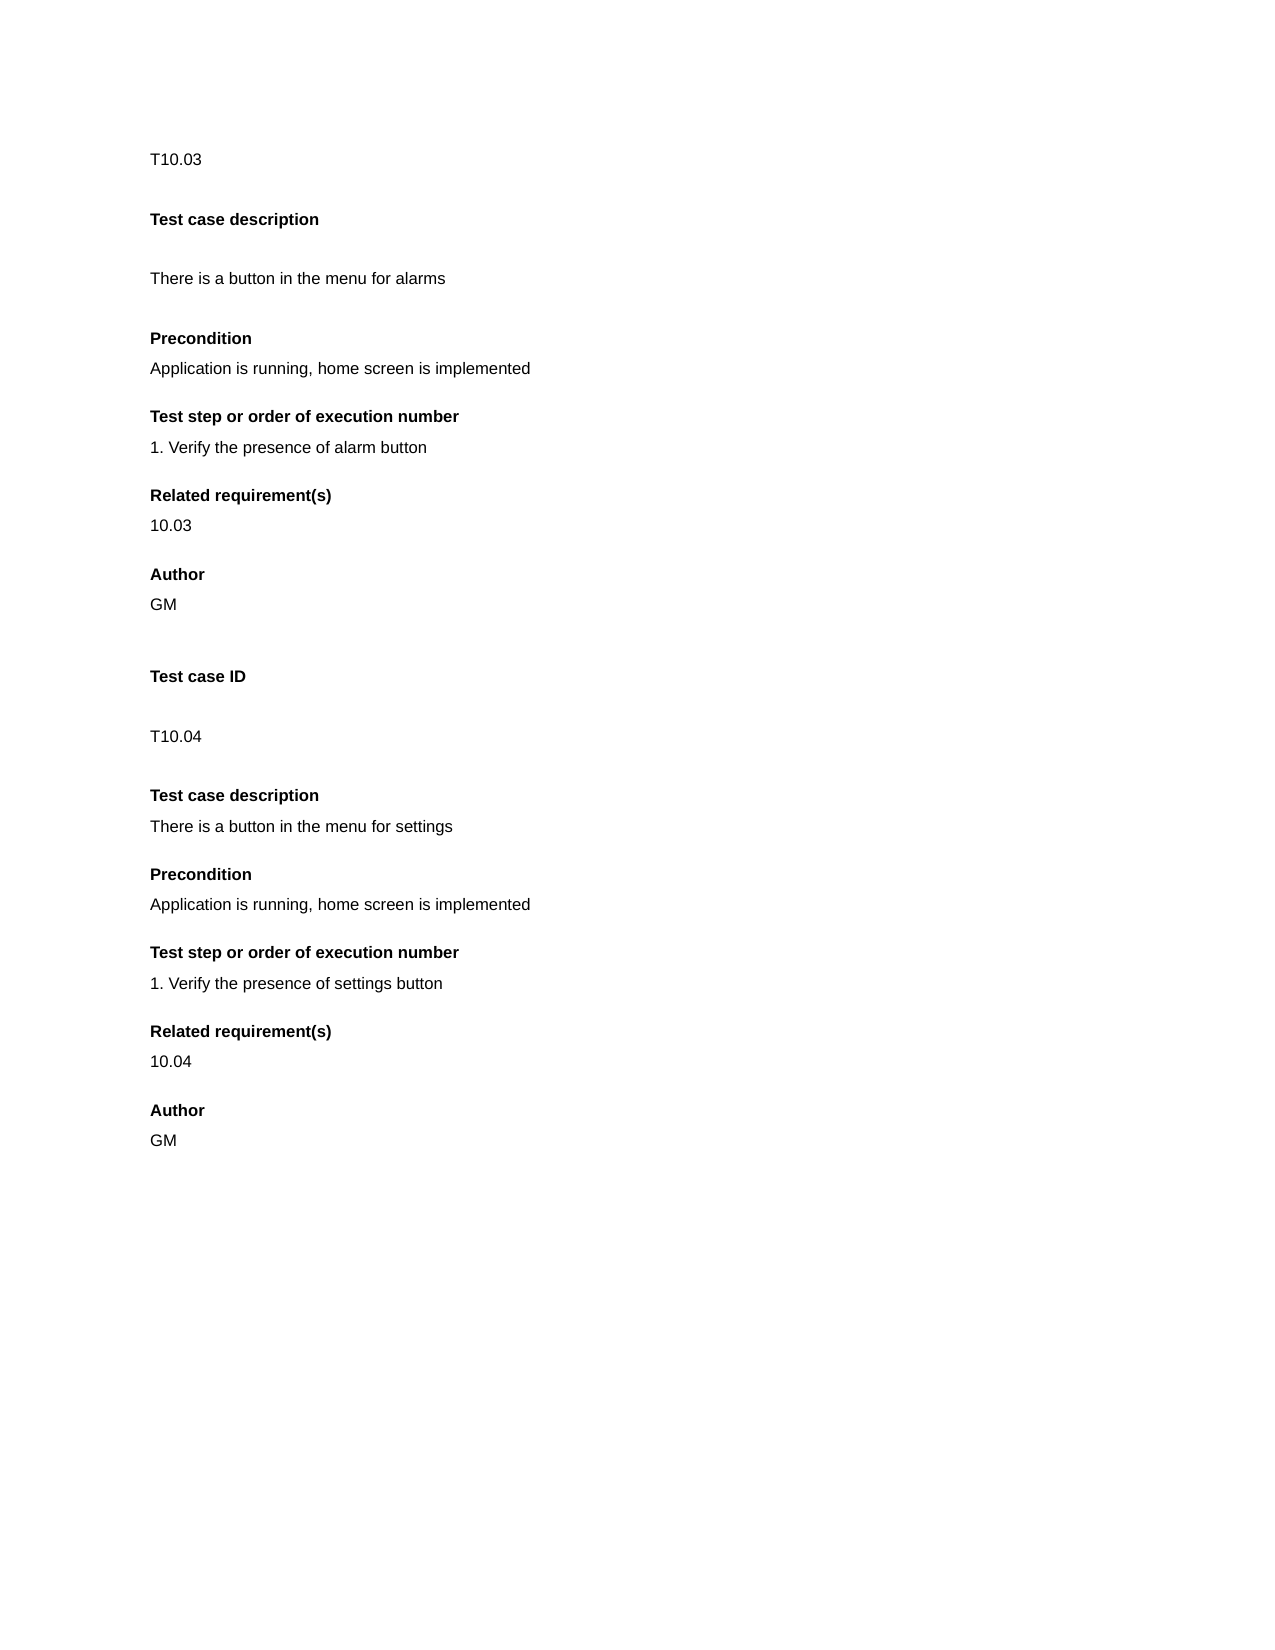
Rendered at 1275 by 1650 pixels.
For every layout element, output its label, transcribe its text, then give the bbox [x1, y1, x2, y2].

subtitle There is a button in the menu for alarms [150, 269, 1125, 288]
subtitle Test step or order of execution number [150, 407, 1125, 426]
subtitle Author [150, 564, 1125, 583]
subtitle T10.04 [150, 727, 1125, 746]
subtitle Test case description [150, 209, 1125, 229]
text 10.03 [150, 516, 1125, 535]
text GM [150, 595, 1125, 638]
text 10.04 [150, 1052, 1125, 1071]
text GM [150, 1131, 1125, 1304]
text 1. Verify the presence of alarm button [150, 437, 1125, 457]
subtitle Test case ID [150, 667, 1125, 686]
subtitle Precondition [150, 865, 1125, 884]
subtitle Test case description [150, 786, 1125, 805]
subtitle Author [150, 1101, 1125, 1120]
subtitle Test step or order of execution number [150, 943, 1125, 962]
text Application is running, home screen is implemented [150, 359, 1125, 378]
subtitle Related requirement(s) [150, 486, 1125, 505]
subtitle Precondition [150, 328, 1125, 348]
text 1. Verify the presence of settings button [150, 974, 1125, 993]
text There is a button in the menu for settings [150, 816, 1125, 836]
text Application is running, home screen is implemented [150, 895, 1125, 914]
subtitle T10.03 [150, 150, 1125, 169]
subtitle Related requirement(s) [150, 1022, 1125, 1041]
